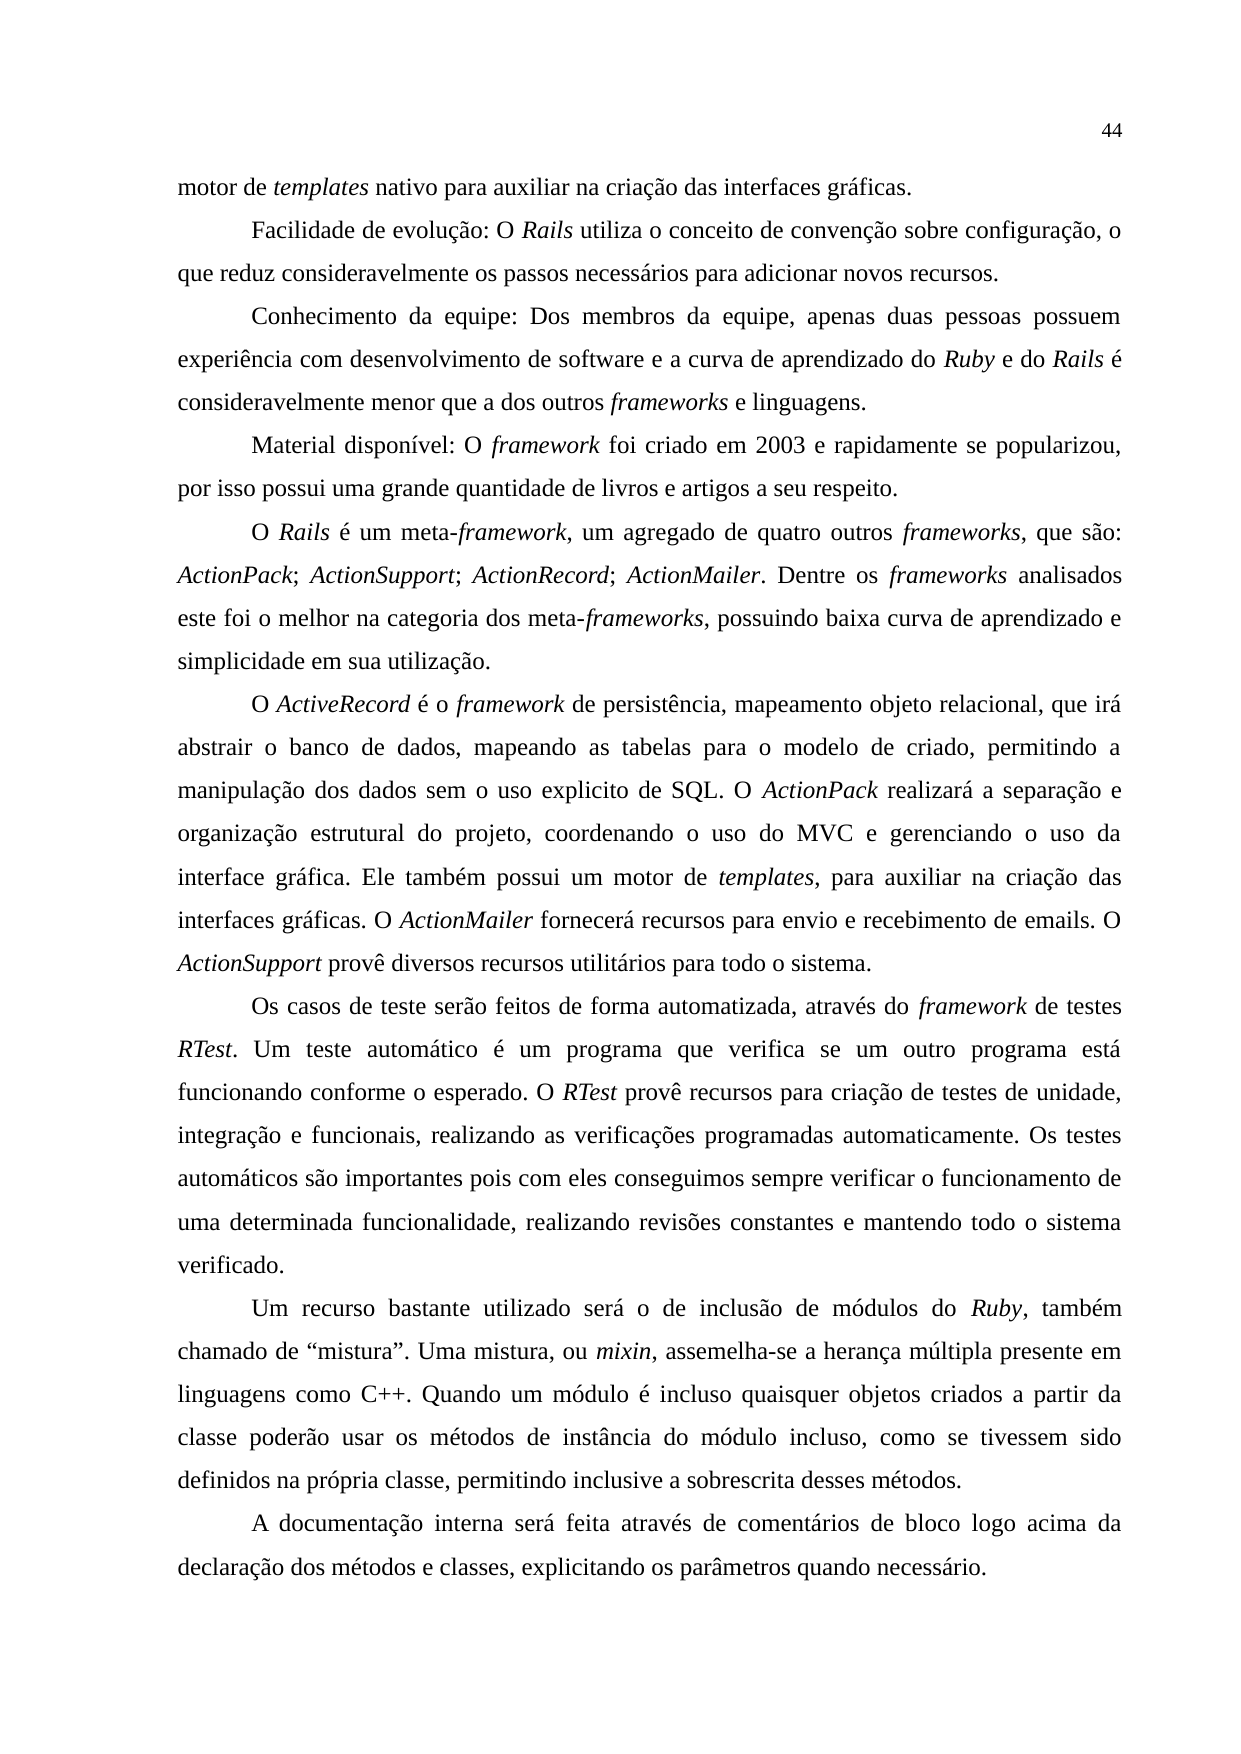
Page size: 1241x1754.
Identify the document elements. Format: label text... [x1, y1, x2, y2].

text Conhecimento da equipe: Dos membros da equipe, apenas duas pessoas possuem experiência com desenvolvimento de software e a curva de aprendizado do Ruby e do Rails é consideravelmente menor que a dos outros frameworks e linguagens. [177, 301, 1122, 416]
text Facilidade de evolução: O Rails utiliza o conceito de convenção sobre configuração, o que reduz consideravelmente os passos necessários para adicionar novos recursos. [177, 215, 1122, 287]
text Um recurso bastante utilizado será o de inclusão de módulos do Ruby, também chamado de “mistura”. Uma mistura, ou mixin, assemelha-se a herança múltipla presente em linguagens como C++. Quando um módulo é incluso quaisquer objetos criados a partir da classe poderão usar os métodos de instância do módulo incluso, como se tivessem sido definidos na própria classe, permitindo inclusive a sobrescrita desses métodos. [177, 1293, 1122, 1494]
text O Rails é um meta-framework, um agregado de quatro outros frameworks, que são: ActionPack; ActionSupport; ActionRecord; ActionMailer. Dentre os frameworks analisados este foi o melhor na categoria dos meta-frameworks, possuindo baixa curva de aprendizado e simplicidade em sua utilização. [177, 517, 1122, 675]
text A documentação interna será feita através de comentários de bloco logo acima da declaração dos métodos e classes, explicitando os parâmetros quando necessário. [177, 1508, 1122, 1580]
text motor de templates nativo para auxiliar na criação das interfaces gráficas. [177, 172, 1122, 200]
text Os casos de teste serão feitos de forma automatizada, através do framework de testes RTest. Um teste automático é um programa que verifica se um outro programa está funcionando conforme o esperado. O RTest provê recursos para criação de testes de unidade, integração e funcionais, realizando as verificações programadas automaticamente. Os testes automáticos são importantes pois com eles conseguimos sempre verificar o funcionamento de uma determinada funcionalidade, realizando revisões constantes e mantendo todo o sistema verificado. [177, 991, 1122, 1278]
text Material disponível: O framework foi criado em 2003 e rapidamente se popularizou, por isso possui uma grande quantidade de livros e artigos a seu respeito. [177, 430, 1122, 502]
text O ActiveRecord é o framework de persistência, mapeamento objeto relacional, que irá abstrair o banco de dados, mapeando as tabelas para o modelo de criado, permitindo a manipulação dos dados sem o uso explicito de SQL. O ActionPack realizará a separação e organização estrutural do projeto, coordenando o uso do MVC e gerenciando o uso da interface gráfica. Ele também possui um motor de templates, para auxiliar na criação das interfaces gráficas. O ActionMailer fornecerá recursos para envio e recebimento de emails. O ActionSupport provê diversos recursos utilitários para todo o sistema. [177, 689, 1122, 977]
